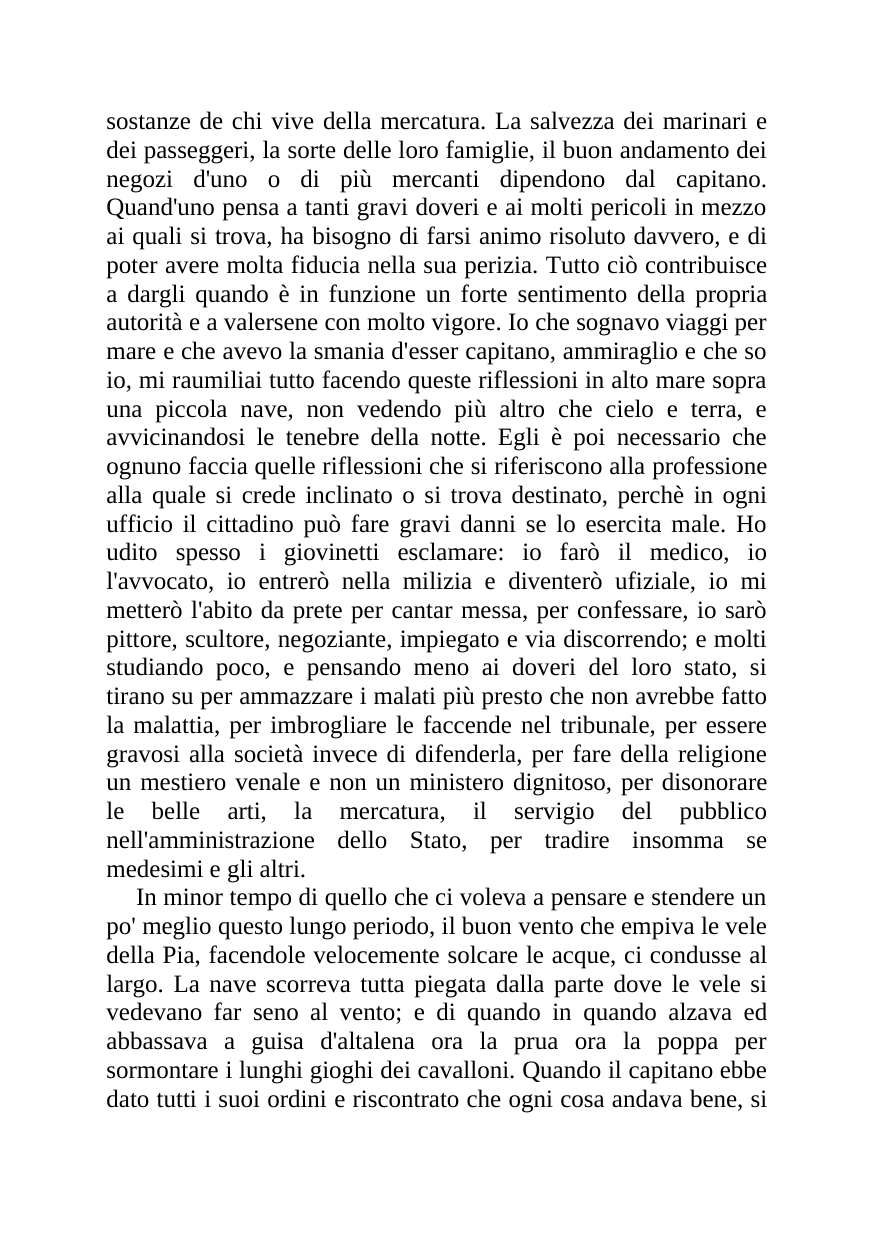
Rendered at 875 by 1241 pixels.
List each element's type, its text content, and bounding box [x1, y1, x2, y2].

text In minor tempo di quello che ci voleva a pensare e stendere un po' meglio questo lungo periodo, il buon vento che empiva le vele della Pia, facendole velocemente solcare le acque, ci condusse al largo. La nave scorreva tutta piegata dalla parte dove le vele si vedevano far seno al vento; e di quando in quando alzava ed abbassava a guisa d'altalena ora la prua ora la poppa per sormontare i lunghi gioghi dei cavalloni. Quando il capitano ebbe dato tutti i suoi ordini e riscontrato che ogni cosa andava bene, si [106, 882, 768, 1112]
text sostanze de chi vive della mercatura. La salvezza dei marinari e dei passeggeri, la sorte delle loro famiglie, il buon andamento dei negozi d'uno o di più mercanti dipendono dal capitano. Quand'uno pensa a tanti gravi doveri e ai molti pericoli in mezzo ai quali si trova, ha bisogno di farsi animo risoluto davvero, e di poter avere molta fiducia nella sua perizia. Tutto ciò contribuisce a dargli quando è in funzione un forte sentimento della propria autorità e a valersene con molto vigore. Io che sognavo viaggi per mare e che avevo la smania d'esser capitano, ammiraglio e che so io, mi raumiliai tutto facendo queste riflessioni in alto mare sopra una piccola nave, non vedendo più altro che cielo e terra, e avvicinandosi le tenebre della notte. Egli è poi necessario che ognuno faccia quelle riflessioni che si riferiscono alla professione alla quale si crede inclinato o si trova destinato, perchè in ogni ufficio il cittadino può fare gravi danni se lo esercita male. Ho udito spesso i giovinetti esclamare: io farò il medico, io l'avvocato, io entrerò nella milizia e diventerò ufiziale, io mi metterò l'abito da prete per cantar messa, per confessare, io sarò pittore, scultore, negoziante, impiegato e via discorrendo; e molti studiando poco, e pensando meno ai doveri del loro stato, si tirano su per ammazzare i malati più presto che non avrebbe fatto la malattia, per imbrogliare le faccende nel tribunale, per essere gravosi alla società invece di difenderla, per fare della religione un mestiero venale e non un ministero dignitoso, per disonorare le belle arti, la mercatura, il servigio del pubblico nell'amministrazione dello Stato, per tradire insomma se medesimi e gli altri. [106, 106, 768, 882]
